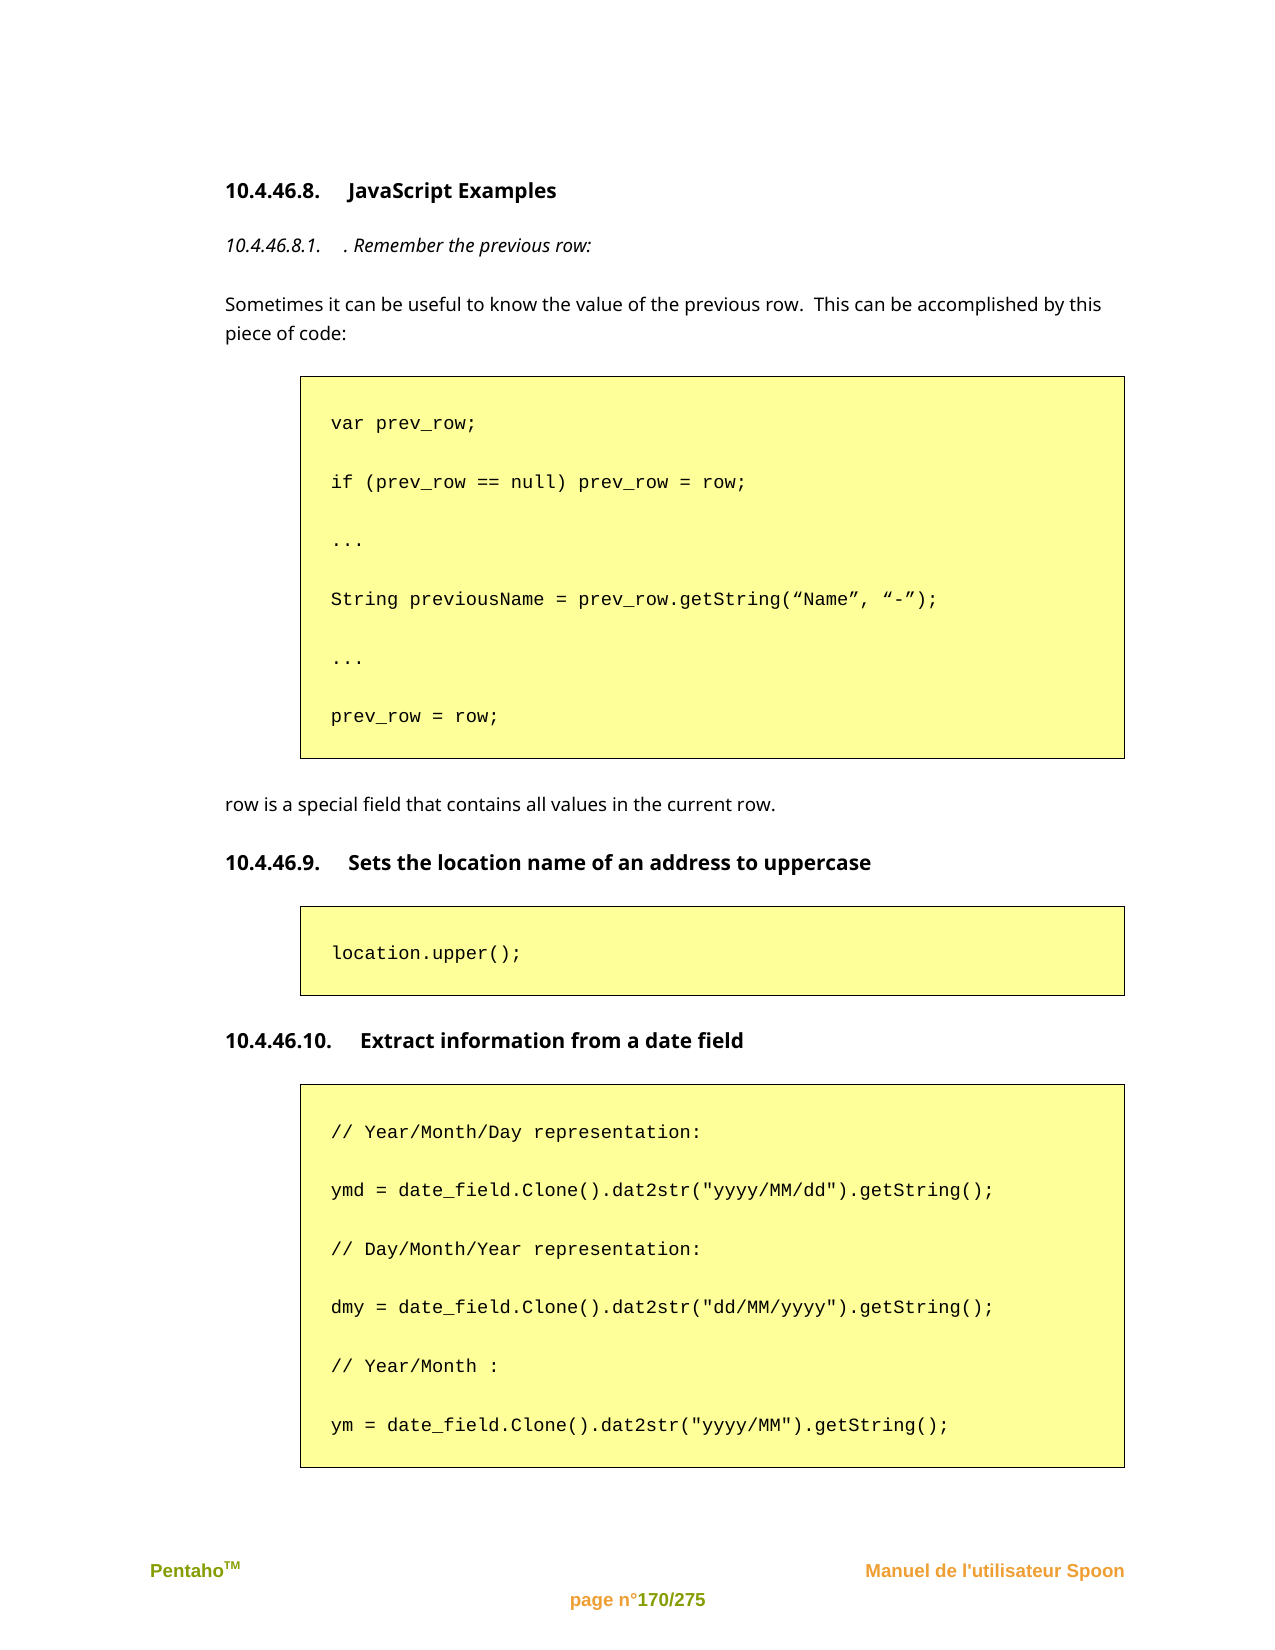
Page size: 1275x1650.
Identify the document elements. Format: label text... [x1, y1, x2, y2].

text ... [301, 493, 1124, 552]
subtitle . Remember the previous row: [225, 229, 1125, 258]
text // Day/Month/Year representation: [301, 1201, 1124, 1260]
subtitle Sets the location name of an address to uppercase [225, 847, 1125, 876]
text // Year/Month/Day representation: [301, 1085, 1124, 1143]
text row is a special field that contains all values in the current row. [225, 788, 1125, 818]
text location.upper(); [301, 907, 1124, 995]
text ym = date_field.Clone().dat2str("yyyy/MM").getString(); [301, 1377, 1124, 1467]
text dmy = date_field.Clone().dat2str("dd/MM/yyyy").getString(); [301, 1260, 1124, 1319]
text Sometimes it can be useful to know the value of the previous row. This can be accomplished by this piece of code: [225, 288, 1125, 346]
text // Year/Month : [301, 1319, 1124, 1377]
subtitle JavaScript Examples [225, 175, 1125, 204]
text prev_row = row; [301, 669, 1124, 758]
text if (prev_row == null) prev_row = row; [301, 434, 1124, 493]
text ymd = date_field.Clone().dat2str("yyyy/MM/dd").getString(); [301, 1143, 1124, 1201]
text var prev_row; [301, 377, 1124, 434]
text String previousName = prev_row.getString(“Name”, “-”); [301, 552, 1124, 610]
subtitle Extract information from a date field [225, 1026, 1125, 1055]
text ... [301, 610, 1124, 669]
